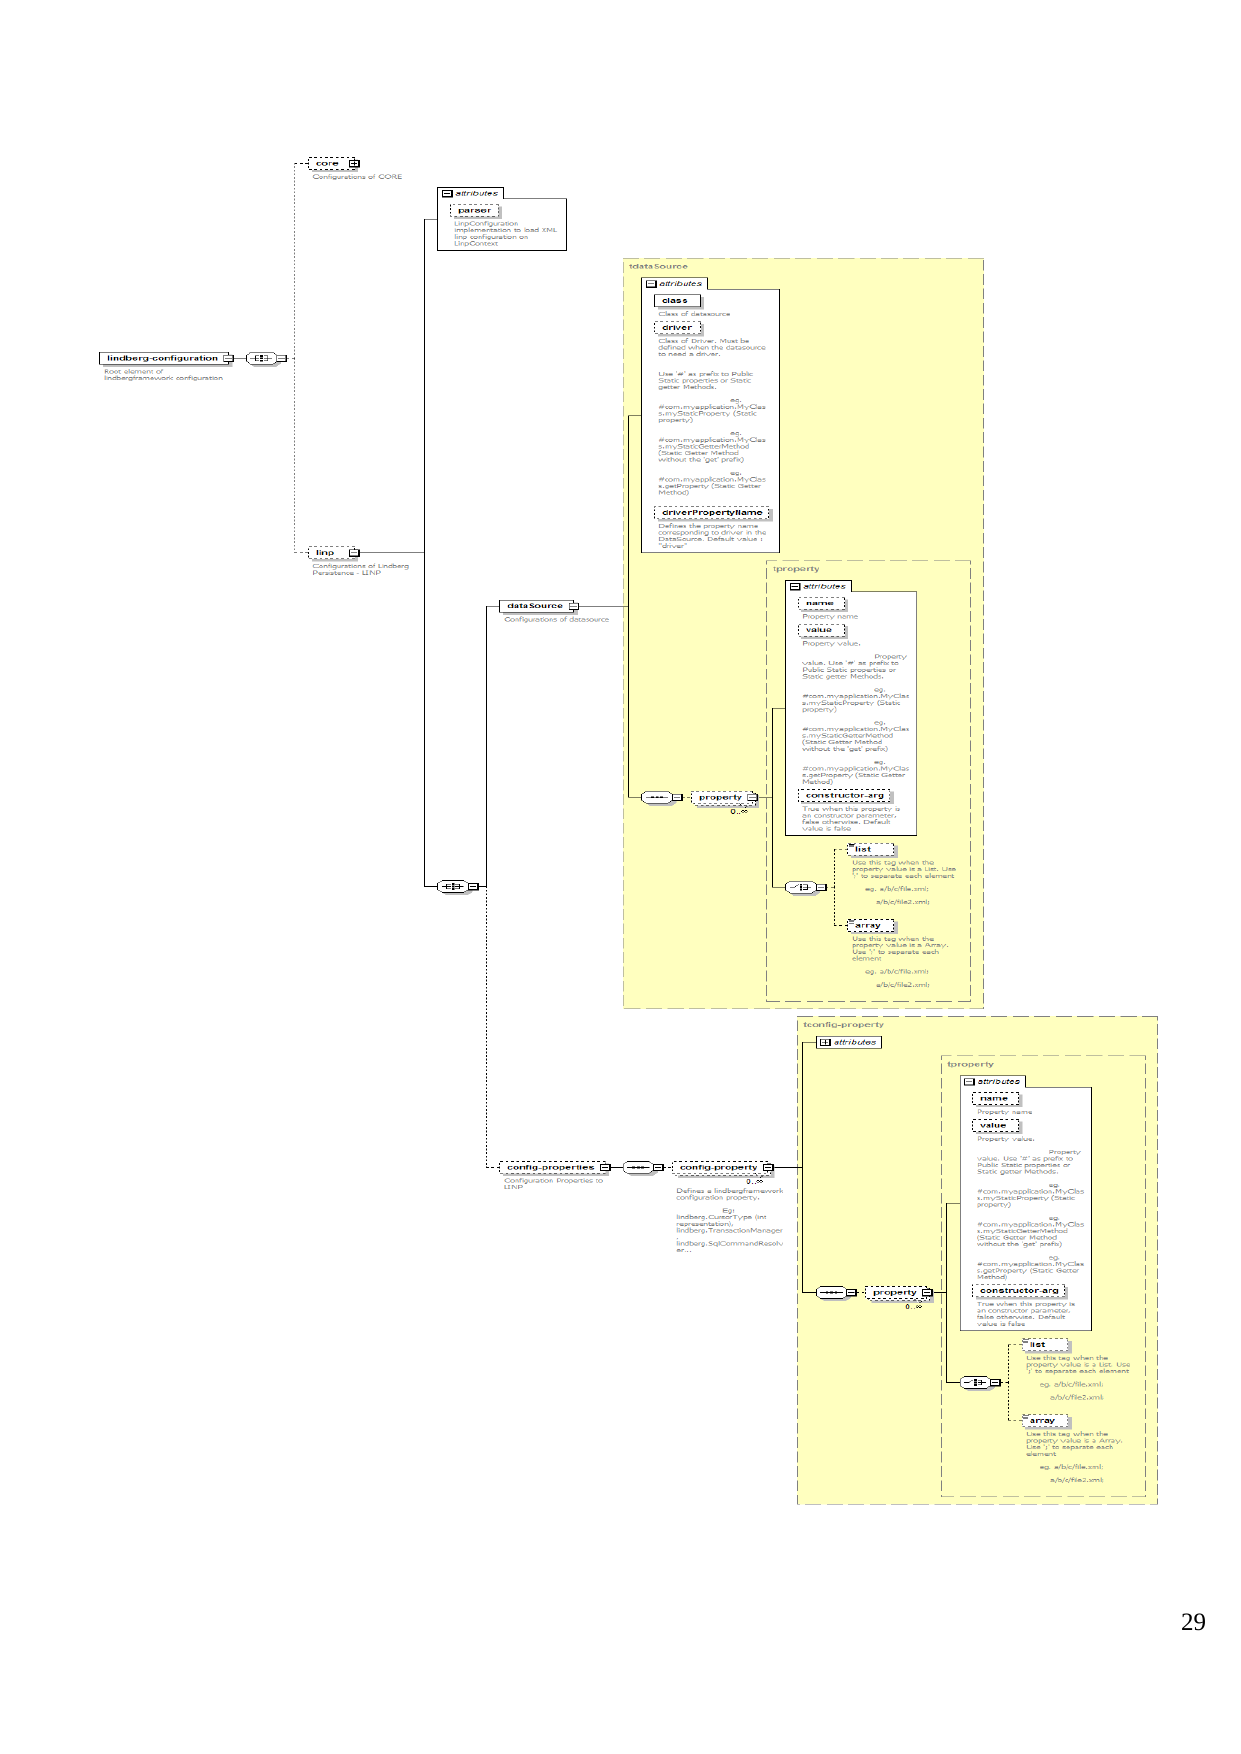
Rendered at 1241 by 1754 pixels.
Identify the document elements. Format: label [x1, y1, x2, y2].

picture [90, 155, 1165, 1507]
